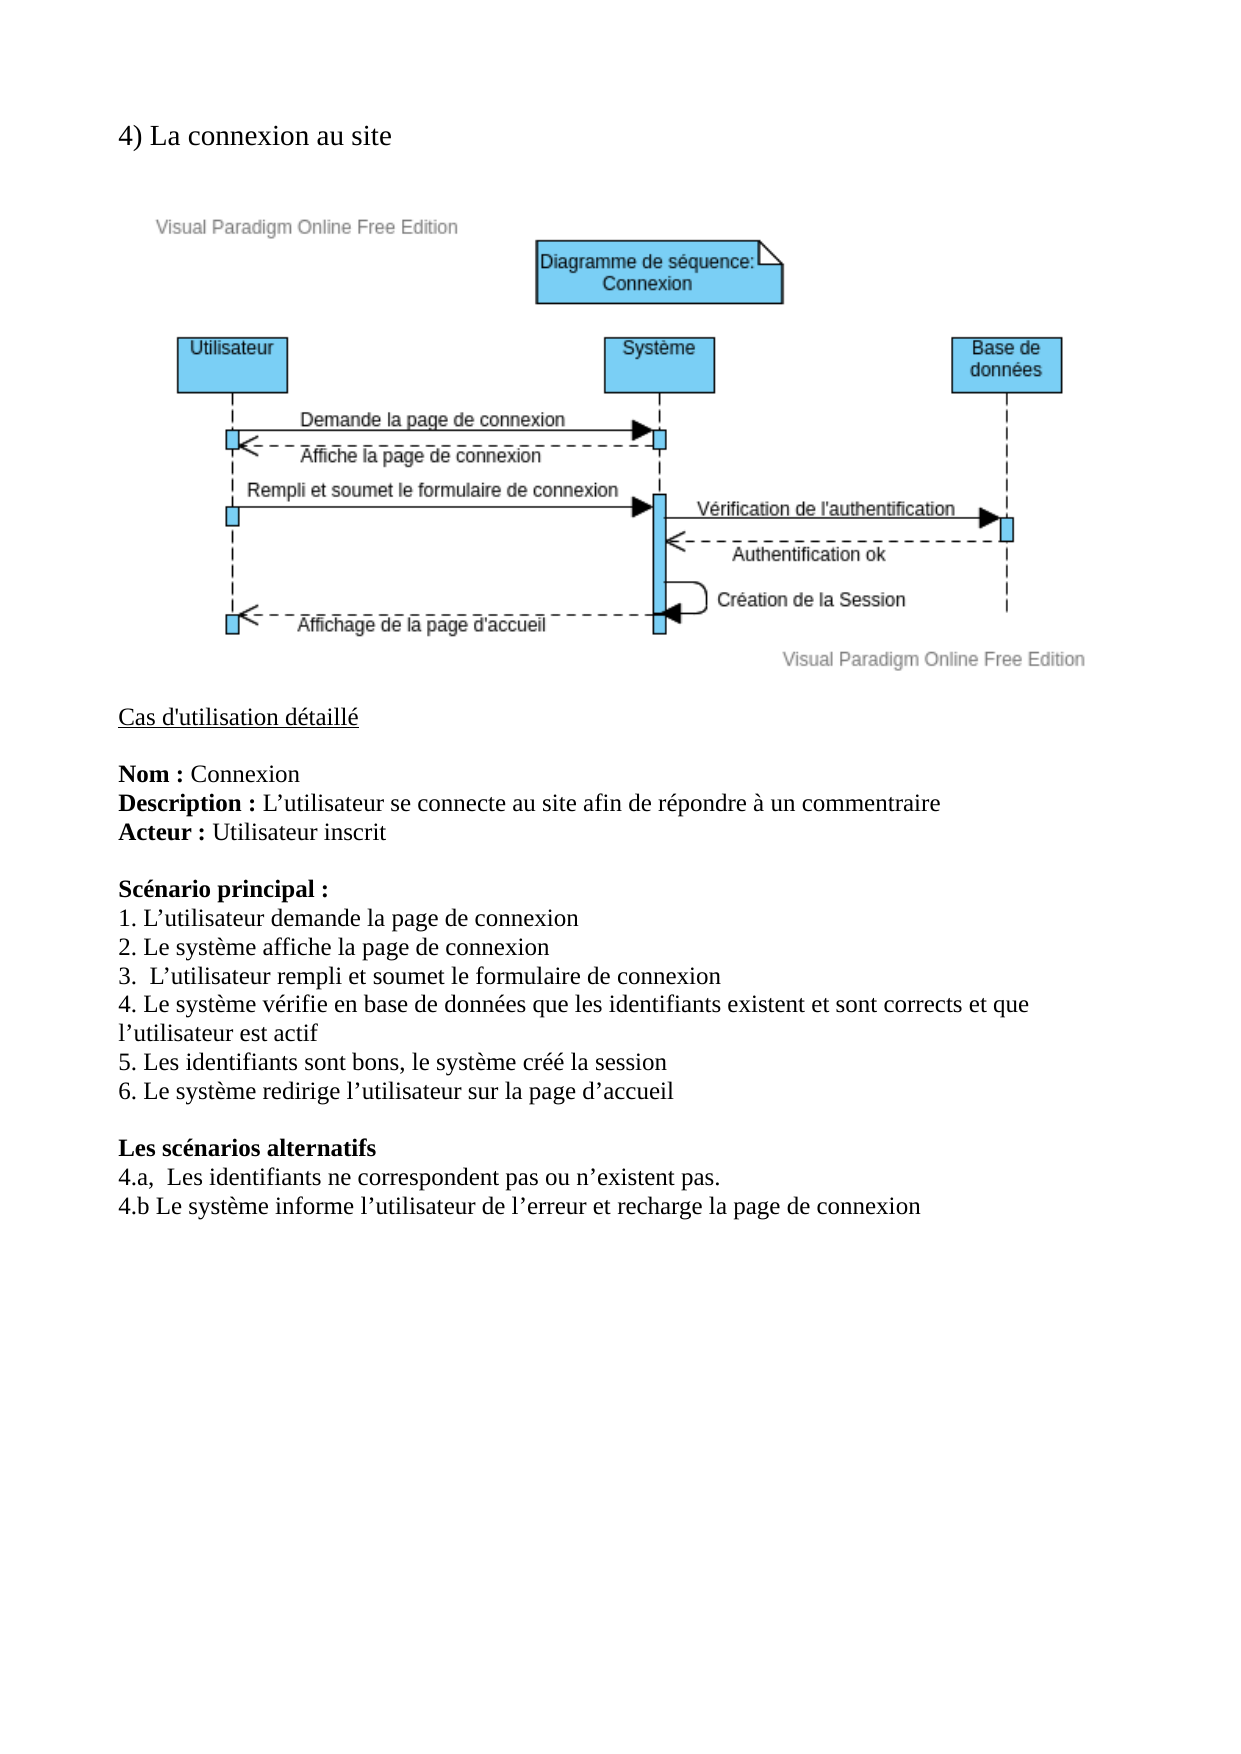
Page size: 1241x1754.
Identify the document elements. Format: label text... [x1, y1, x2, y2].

text Scénario principal : [118, 874, 1122, 903]
text Cas d'utilisation détaillé [118, 702, 1122, 731]
text Acteur : Utilisateur inscrit [118, 817, 1122, 846]
text Nom : Connexion [118, 759, 1122, 788]
text 2. Le système affiche la page de connexion [118, 932, 1122, 961]
text 4.b Le système informe l’utilisateur de l’erreur et recharge la page de connexion [118, 1191, 1122, 1219]
text Les scénarios alternatifs [118, 1133, 1122, 1162]
picture [146, 209, 1094, 674]
text 3. L’utilisateur rempli et soumet le formulaire de connexion [118, 961, 1122, 989]
text 4.a, Les identifiants ne correspondent pas ou n’existent pas. [118, 1162, 1122, 1191]
text 4) La connexion au site [118, 118, 1122, 152]
text 5. Les identifiants sont bons, le système créé la session [118, 1047, 1122, 1076]
text 1. L’utilisateur demande la page de connexion [118, 903, 1122, 932]
text Description : L’utilisateur se connecte au site afin de répondre à un commentraire [118, 788, 1122, 817]
text 6. Le système redirige l’utilisateur sur la page d’accueil [118, 1076, 1122, 1104]
text 4. Le système vérifie en base de données que les identifiants existent et sont corrects et que l’utilisateur est actif [118, 989, 1122, 1047]
